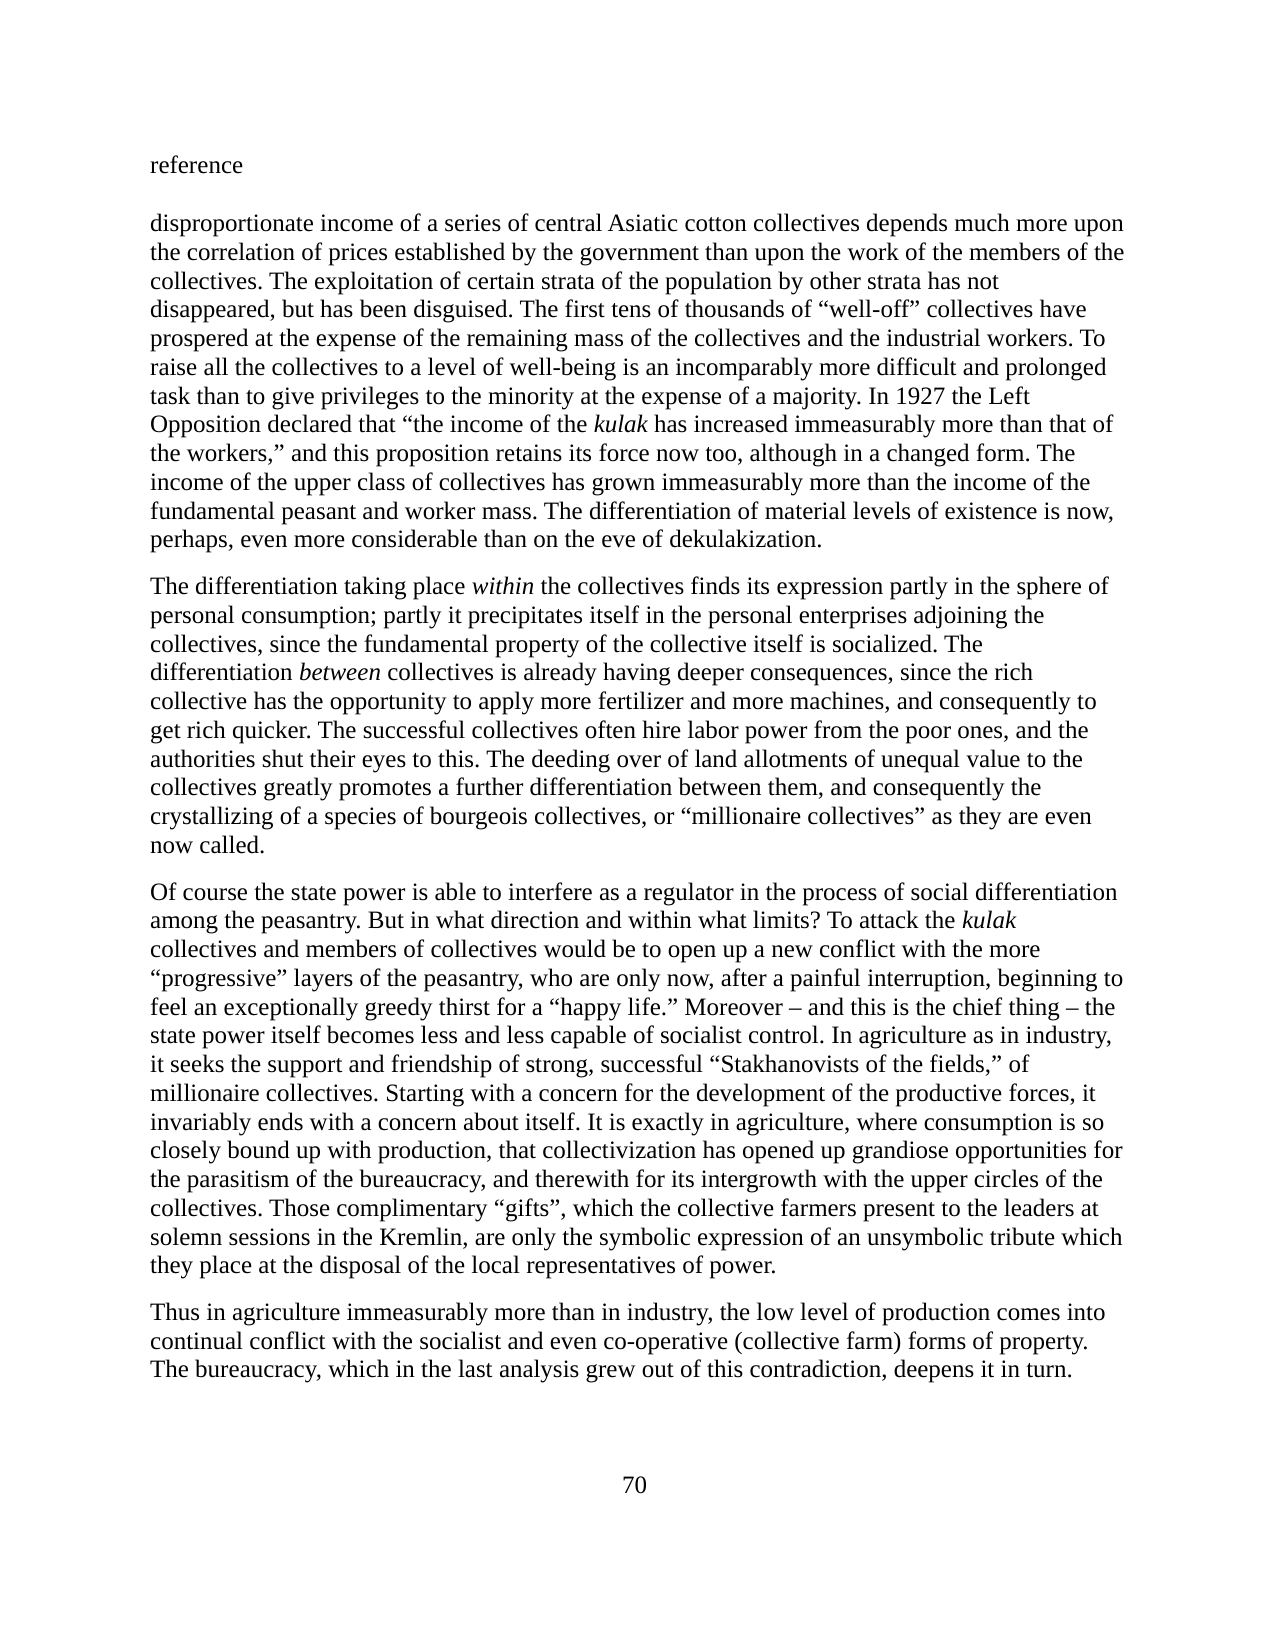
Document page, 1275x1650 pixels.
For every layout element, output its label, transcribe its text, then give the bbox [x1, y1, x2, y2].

text Of course the state power is able to interfere as a regulator in the process of social differentiation among the peasantry. But in what direction and within what limits? To attack the kulak collectives and members of collectives would be to open up a new conflict with the more “progressive” layers of the peasantry, who are only now, after a painful interruption, beginning to feel an exceptionally greedy thirst for a “happy life.” Moreover – and this is the chief thing – the state power itself becomes less and less capable of socialist control. In agriculture as in industry, it seeks the support and friendship of strong, successful “Stakhanovists of the fields,” of millionaire collectives. Starting with a concern for the development of the productive forces, it invariably ends with a concern about itself. It is exactly in agriculture, where consumption is so closely bound up with production, that collectivization has opened up grandiose opportunities for the parasitism of the bureaucracy, and therewith for its intergrowth with the upper circles of the collectives. Those complimentary “gifts”, which the collective farmers present to the leaders at solemn sessions in the Kremlin, are only the symbolic expression of an unsymbolic tribute which they place at the disposal of the local representatives of power. [150, 877, 1125, 1279]
text disproportionate income of a series of central Asiatic cotton collectives depends much more upon the correlation of prices established by the government than upon the work of the members of the collectives. The exploitation of certain strata of the population by other strata has not disappeared, but has been disguised. The first tens of thousands of “well-off” collectives have prospered at the expense of the remaining mass of the collectives and the industrial workers. To raise all the collectives to a level of well-being is an incomparably more difficult and prolonged task than to give privileges to the minority at the expense of a majority. In 1927 the Left Opposition declared that “the income of the kulak has increased immeasurably more than that of the workers,” and this proposition retains its force now too, although in a changed form. The income of the upper class of collectives has grown immeasurably more than the income of the fundamental peasant and worker mass. The differentiation of material levels of existence is now, perhaps, even more considerable than on the eve of dekulakization. [150, 208, 1125, 553]
text The differentiation taking place within the collectives finds its expression partly in the sphere of personal consumption; partly it precipitates itself in the personal enterprises adjoining the collectives, since the fundamental property of the collective itself is socialized. The differentiation between collectives is already having deeper consequences, since the rich collective has the opportunity to apply more fertilizer and more machines, and consequently to get rich quicker. The successful collectives often hire labor power from the poor ones, and the authorities shut their eyes to this. The deeding over of land allotments of unequal value to the collectives greatly promotes a further differentiation between them, and consequently the crystallizing of a species of bourgeois collectives, or “millionaire collectives” as they are even now called. [150, 571, 1125, 859]
text Thus in agriculture immeasurably more than in industry, the low level of production comes into continual conflict with the socialist and even co-operative (collective farm) forms of property. The bureaucracy, which in the last analysis grew out of this contradiction, deepens it in turn. [150, 1297, 1125, 1383]
